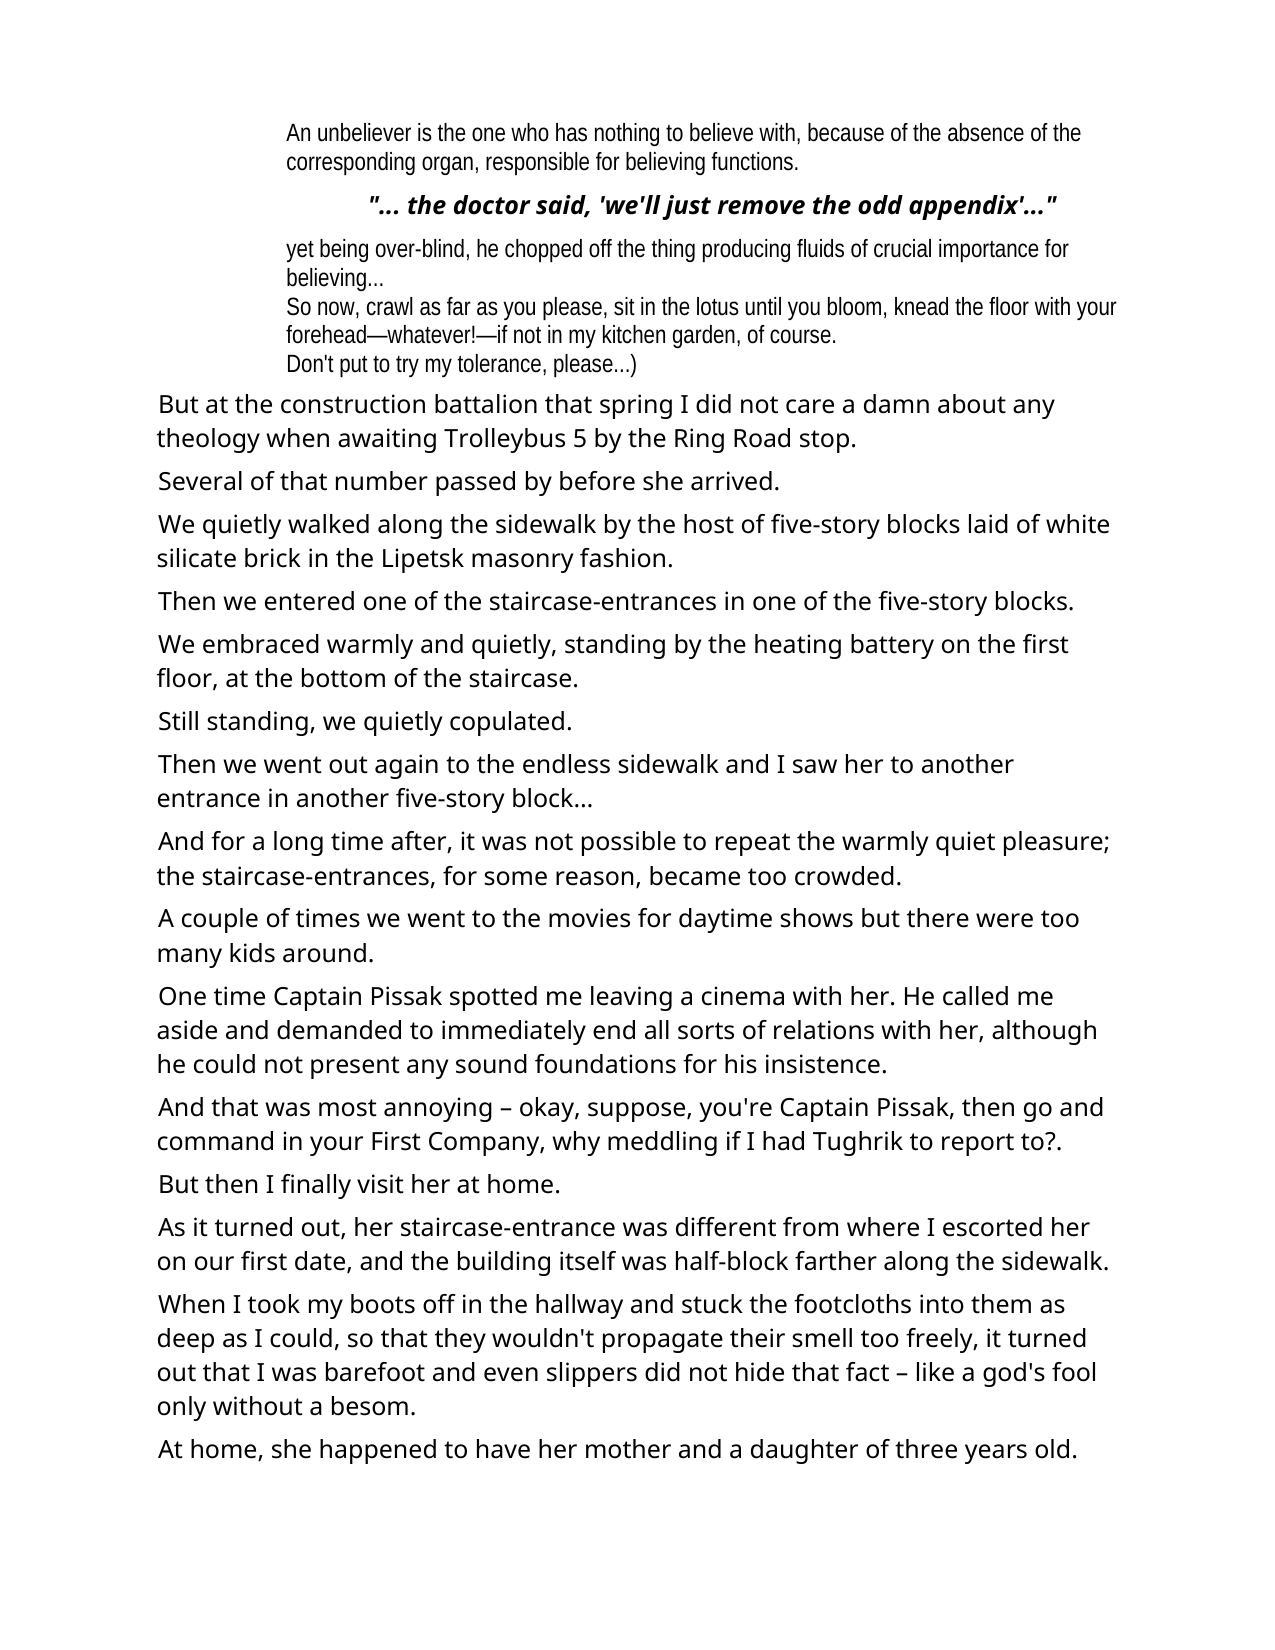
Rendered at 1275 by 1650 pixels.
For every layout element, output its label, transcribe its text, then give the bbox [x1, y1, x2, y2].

text Several of that number passed by before she arrived. [156, 464, 1118, 498]
text Still standing, we quietly copulated. [156, 704, 1118, 738]
text But at the construction battalion that spring I did not care a damn about any theology when awaiting Trolleybus 5 by the Ring Road stop. [156, 387, 1118, 455]
list Don't put to try my tolerance, please...) [286, 349, 1118, 378]
text Then we went out again to the endless sidewalk and I saw her to another entrance in another five-story block… [156, 747, 1118, 815]
text We quietly walked along the sidewalk by the host of five-story blocks laid of white silicate brick in the Lipetsk masonry fashion. [156, 507, 1118, 575]
text When I took my boots off in the hallway and stuck the footcloths into them as deep as I could, so that they wouldn't propagate their smell too freely, it turned out that I was barefoot and even slippers did not hide that fact – like a god's fool only without a besom. [156, 1287, 1118, 1423]
text At home, she happened to have her mother and a daughter of three years old. [156, 1432, 1118, 1466]
text One time Captain Pissak spotted me leaving a cinema with her. He called me aside and demanded to immediately end all sorts of relations with her, although he could not present any sound foundations for his insistence. [156, 978, 1118, 1080]
list An unbeliever is the one who has nothing to believe with, because of the absence of the corresponding organ, responsible for believing functions. [286, 118, 1118, 175]
text But then I finally visit her at home. [156, 1166, 1118, 1201]
text Then we entered one of the staircase-entrances in one of the five-story blocks. [156, 584, 1118, 618]
list So now, crawl as far as you please, sit in the lotus until you bloom, knead the floor with your forehead—whatever!—if not in my kitchen garden, of course. [286, 292, 1118, 349]
list yet being over-blind, he chopped off the thing producing fluids of crucial importance for believing... [286, 234, 1118, 292]
text And that was most annoying – okay, suppose, you're Captain Pissak, then go and command in your First Company, why meddling if I had Tughrik to report to?. [156, 1089, 1118, 1157]
text "... the doctor said, 'we'll just remove the odd appendix'..." [286, 188, 1118, 222]
text We embraced warmly and quietly, standing by the heating battery on the first floor, at the bottom of the staircase. [156, 627, 1118, 695]
text As it turned out, her staircase-entrance was different from where I escorted her on our first date, and the building itself was half-block farther along the sidewalk. [156, 1209, 1118, 1278]
text A couple of times we went to the movies for daytime shows but there were too many kids around. [156, 901, 1118, 969]
text And for a long time after, it was not possible to repeat the warmly quiet pleasure; the staircase-entrances, for some reason, became too crowded. [156, 824, 1118, 892]
